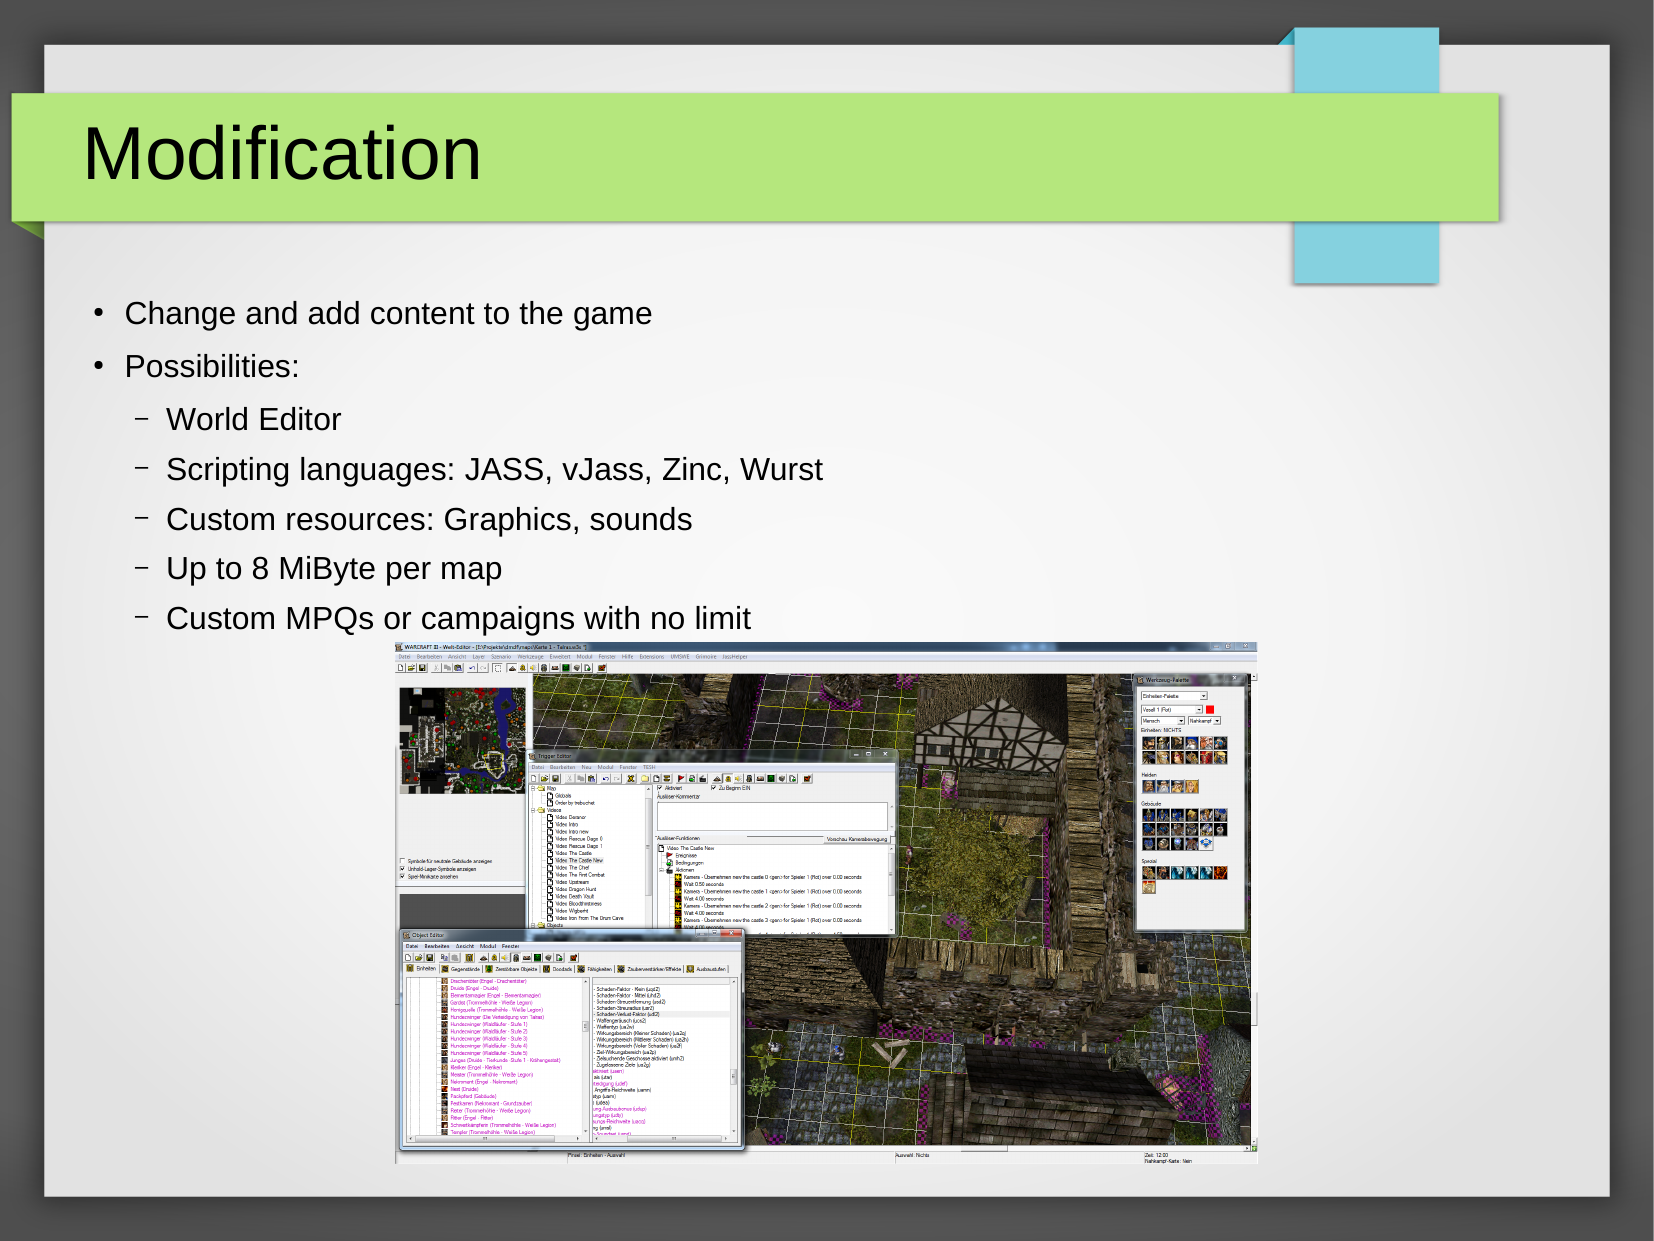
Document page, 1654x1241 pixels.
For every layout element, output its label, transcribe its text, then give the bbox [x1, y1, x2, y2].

list Change and add content to the game Possibilities: World Editor Scripting languages: JASS, vJass, Zinc, Wurst Custom resources: Graphics, sounds Up to 8 MiByte per map Custom MPQs or campaigns with no limit [82, 295, 1571, 639]
picture [0, 0, 1654, 1241]
title Modification [82, 94, 1264, 213]
